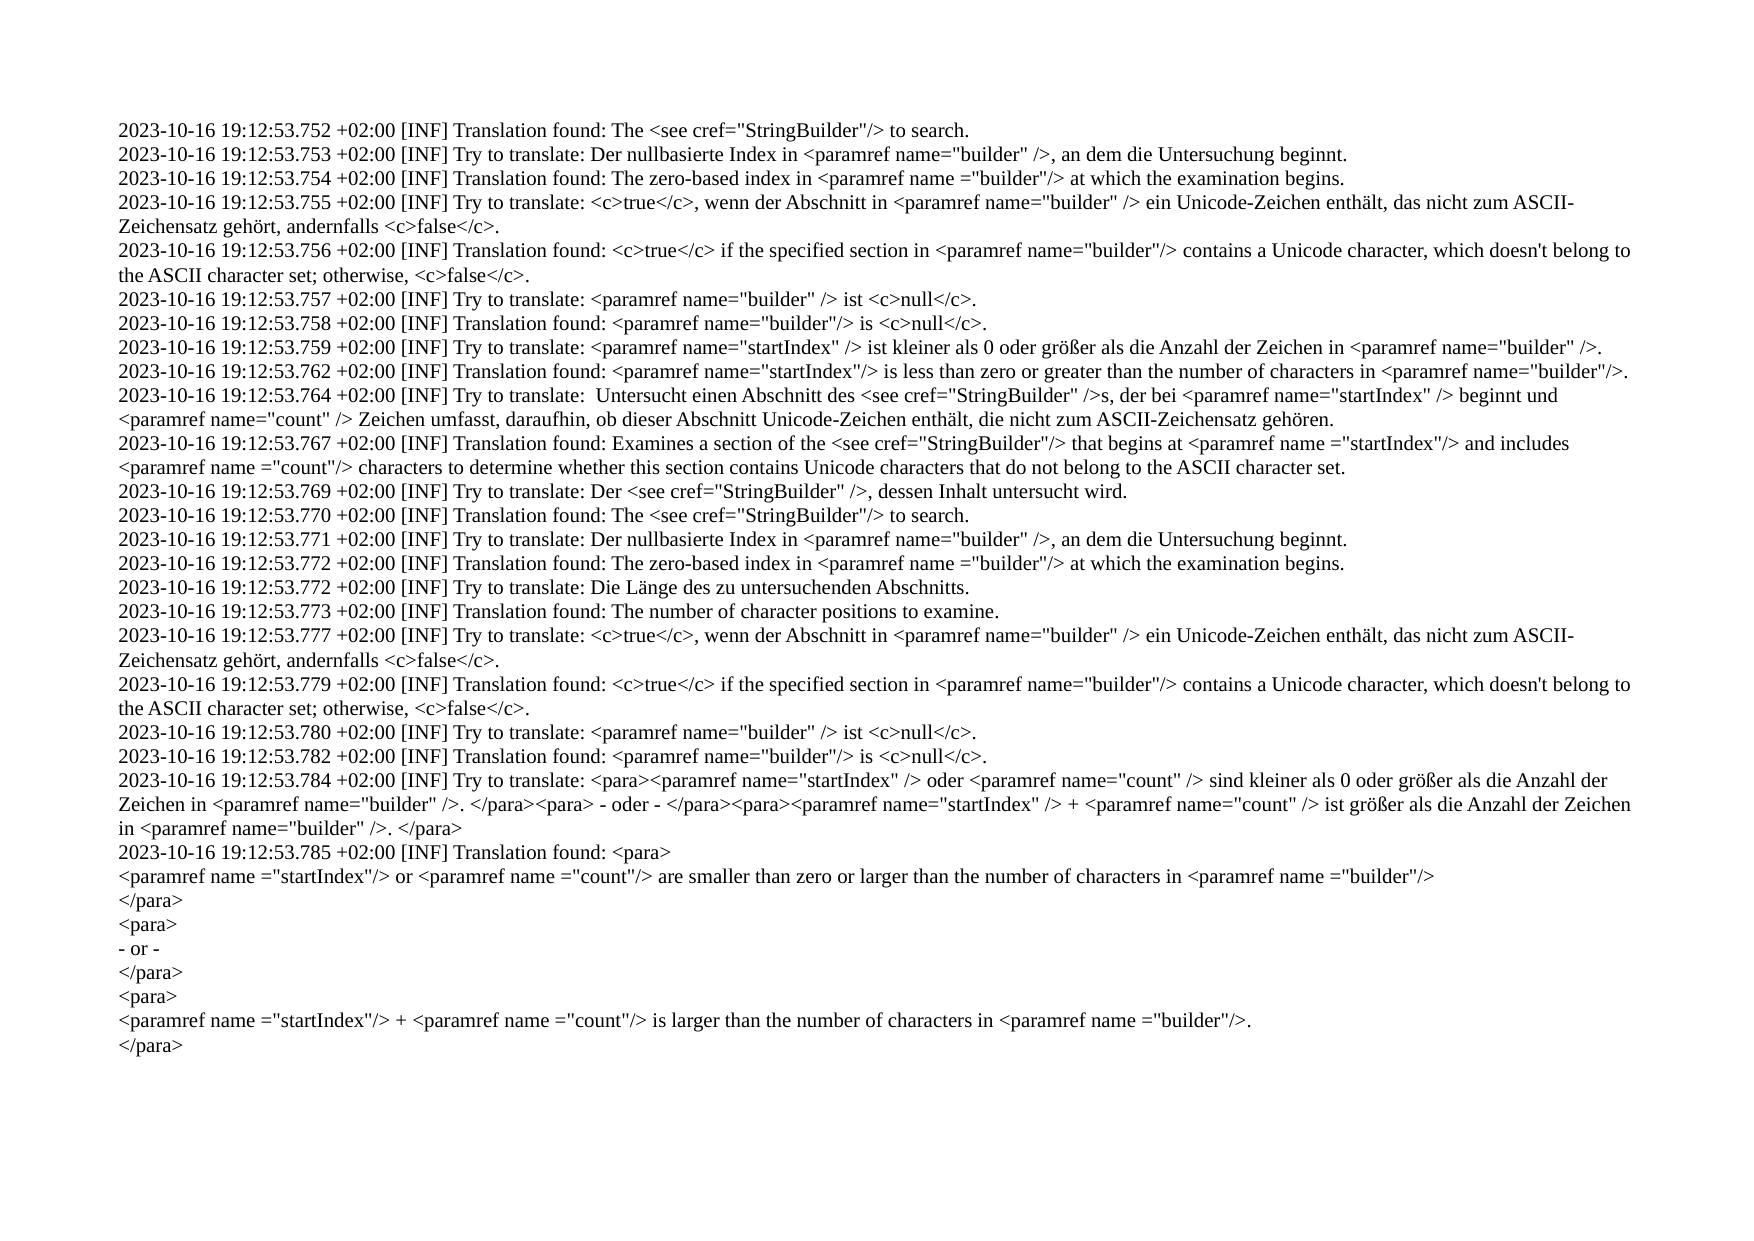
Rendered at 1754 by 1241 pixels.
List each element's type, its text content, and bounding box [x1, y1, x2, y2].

text 2023-10-16 19:12:53.757 +02:00 [INF] Try to translate: <paramref name="builder" /> ist <c>null</c>. [118, 287, 1636, 311]
text 2023-10-16 19:12:53.752 +02:00 [INF] Translation found: The <see cref="StringBuilder"/> to search. [118, 118, 1636, 142]
text 2023-10-16 19:12:53.777 +02:00 [INF] Try to translate: <c>true</c>, wenn der Abschnitt in <paramref name="builder" /> ein Unicode-Zeichen enthält, das nicht zum ASCII-Zeichensatz gehört, andernfalls <c>false</c>. [118, 623, 1636, 672]
text 2023-10-16 19:12:53.754 +02:00 [INF] Translation found: The zero-based index in <paramref name ="builder"/> at which the examination begins. [118, 166, 1636, 190]
text 2023-10-16 19:12:53.770 +02:00 [INF] Translation found: The <see cref="StringBuilder"/> to search. [118, 503, 1636, 527]
text 2023-10-16 19:12:53.772 +02:00 [INF] Translation found: The zero-based index in <paramref name ="builder"/> at which the examination begins. [118, 551, 1636, 575]
text 2023-10-16 19:12:53.759 +02:00 [INF] Try to translate: <paramref name="startIndex" /> ist kleiner als 0 oder größer als die Anzahl der Zeichen in <paramref name="builder" />. [118, 335, 1636, 359]
text 2023-10-16 19:12:53.782 +02:00 [INF] Translation found: <paramref name="builder"/> is <c>null</c>. [118, 744, 1636, 768]
text 2023-10-16 19:12:53.753 +02:00 [INF] Try to translate: Der nullbasierte Index in <paramref name="builder" />, an dem die Untersuchung beginnt. [118, 142, 1636, 166]
text 2023-10-16 19:12:53.779 +02:00 [INF] Translation found: <c>true</c> if the specified section in <paramref name="builder"/> contains a Unicode character, which doesn't belong to the ASCII character set; otherwise, <c>false</c>. [118, 672, 1636, 720]
text 2023-10-16 19:12:53.773 +02:00 [INF] Translation found: The number of character positions to examine. [118, 599, 1636, 623]
text 2023-10-16 19:12:53.784 +02:00 [INF] Try to translate: <para><paramref name="startIndex" /> oder <paramref name="count" /> sind kleiner als 0 oder größer als die Anzahl der Zeichen in <paramref name="builder" />. </para><para> - oder - </para><para><paramref name="startIndex" /> + <paramref name="count" /> ist größer als die Anzahl der Zeichen in <paramref name="builder" />. </para> [118, 768, 1636, 840]
text 2023-10-16 19:12:53.758 +02:00 [INF] Translation found: <paramref name="builder"/> is <c>null</c>. [118, 311, 1636, 335]
text 2023-10-16 19:12:53.764 +02:00 [INF] Try to translate: Untersucht einen Abschnitt des <see cref="StringBuilder" />s, der bei <paramref name="startIndex" /> beginnt und <paramref name="count" /> Zeichen umfasst, daraufhin, ob dieser Abschnitt Unicode-Zeichen enthält, die nicht zum ASCII-Zeichensatz gehören. [118, 383, 1636, 431]
text 2023-10-16 19:12:53.780 +02:00 [INF] Try to translate: <paramref name="builder" /> ist <c>null</c>. [118, 720, 1636, 744]
text 2023-10-16 19:12:53.762 +02:00 [INF] Translation found: <paramref name="startIndex"/> is less than zero or greater than the number of characters in <paramref name="builder"/>. [118, 359, 1636, 383]
text 2023-10-16 19:12:53.785 +02:00 [INF] Translation found: <para> <paramref name ="startIndex"/> or <paramref name ="count"/> are smaller than zero or larger than the number of characters in <paramref name ="builder"/> </para> <para> - or - </para> <para> <paramref name ="startIndex"/> + <paramref name ="count"/> is larger than the number of characters in <paramref name ="builder"/>. </para> [118, 840, 1636, 1057]
text 2023-10-16 19:12:53.771 +02:00 [INF] Try to translate: Der nullbasierte Index in <paramref name="builder" />, an dem die Untersuchung beginnt. [118, 527, 1636, 551]
text 2023-10-16 19:12:53.769 +02:00 [INF] Try to translate: Der <see cref="StringBuilder" />, dessen Inhalt untersucht wird. [118, 479, 1636, 503]
text 2023-10-16 19:12:53.767 +02:00 [INF] Translation found: Examines a section of the <see cref="StringBuilder"/> that begins at <paramref name ="startIndex"/> and includes <paramref name ="count"/> characters to determine whether this section contains Unicode characters that do not belong to the ASCII character set. [118, 431, 1636, 479]
text 2023-10-16 19:12:53.755 +02:00 [INF] Try to translate: <c>true</c>, wenn der Abschnitt in <paramref name="builder" /> ein Unicode-Zeichen enthält, das nicht zum ASCII-Zeichensatz gehört, andernfalls <c>false</c>. [118, 190, 1636, 238]
text 2023-10-16 19:12:53.772 +02:00 [INF] Try to translate: Die Länge des zu untersuchenden Abschnitts. [118, 575, 1636, 599]
text 2023-10-16 19:12:53.756 +02:00 [INF] Translation found: <c>true</c> if the specified section in <paramref name="builder"/> contains a Unicode character, which doesn't belong to the ASCII character set; otherwise, <c>false</c>. [118, 238, 1636, 287]
